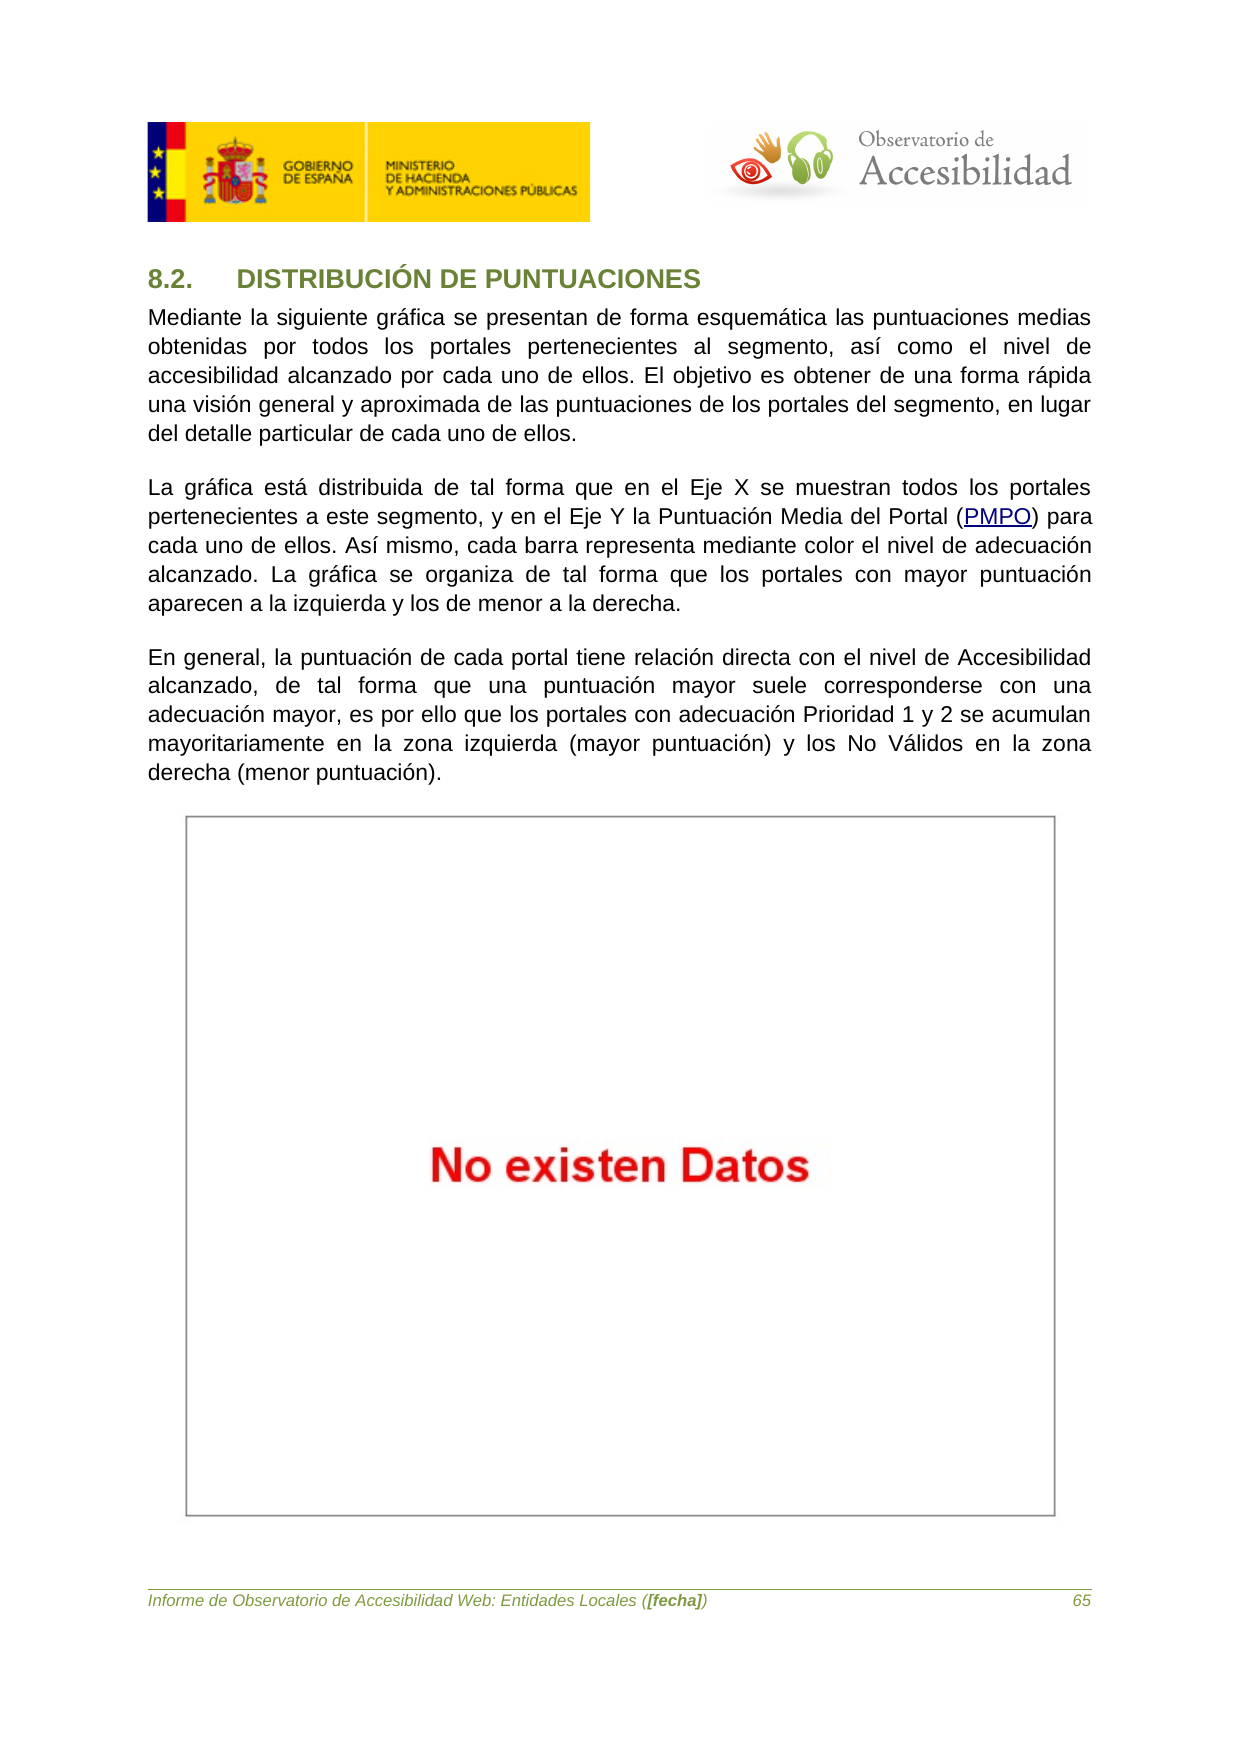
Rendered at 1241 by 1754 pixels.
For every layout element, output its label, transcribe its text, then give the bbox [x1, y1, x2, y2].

picture [178, 813, 1062, 1523]
picture [147, 122, 591, 222]
text La gráfica está distribuida de tal forma que en el Eje X se muestran todos los portales pertenecientes a este segmento, y en el Eje Y la Puntuación Media del Portal (PMPO) para cada uno de ellos. Así mismo, cada barra representa mediante color el nivel de adecuación alcanzado. La gráfica se organiza de tal forma que los portales con mayor puntuación aparecen a la izquierda y los de menor a la derecha. [148, 474, 1092, 616]
text Mediante la siguiente gráfica se presentan de forma esquemática las puntuaciones medias obtenidas por todos los portales pertenecientes al segmento, así como el nivel de accesibilidad alcanzado por cada uno de ellos. El objetivo es obtener de una forma rápida una visión general y aproximada de las puntuaciones de los portales del segmento, en lugar del detalle particular de cada uno de ellos. [148, 304, 1092, 446]
text En general, la puntuación de cada portal tiene relación directa con el nivel de Accesibilidad alcanzado, de tal forma que una puntuación mayor suele corresponderse con una adecuación mayor, es por ello que los portales con adecuación Prioridad 1 y 2 se acumulan mayoritariamente en la zona izquierda (mayor puntuación) y los No Válidos en la zona derecha (menor puntuación). [148, 643, 1092, 786]
picture [710, 122, 1086, 205]
list Distribución de puntuaciones [148, 263, 1092, 294]
